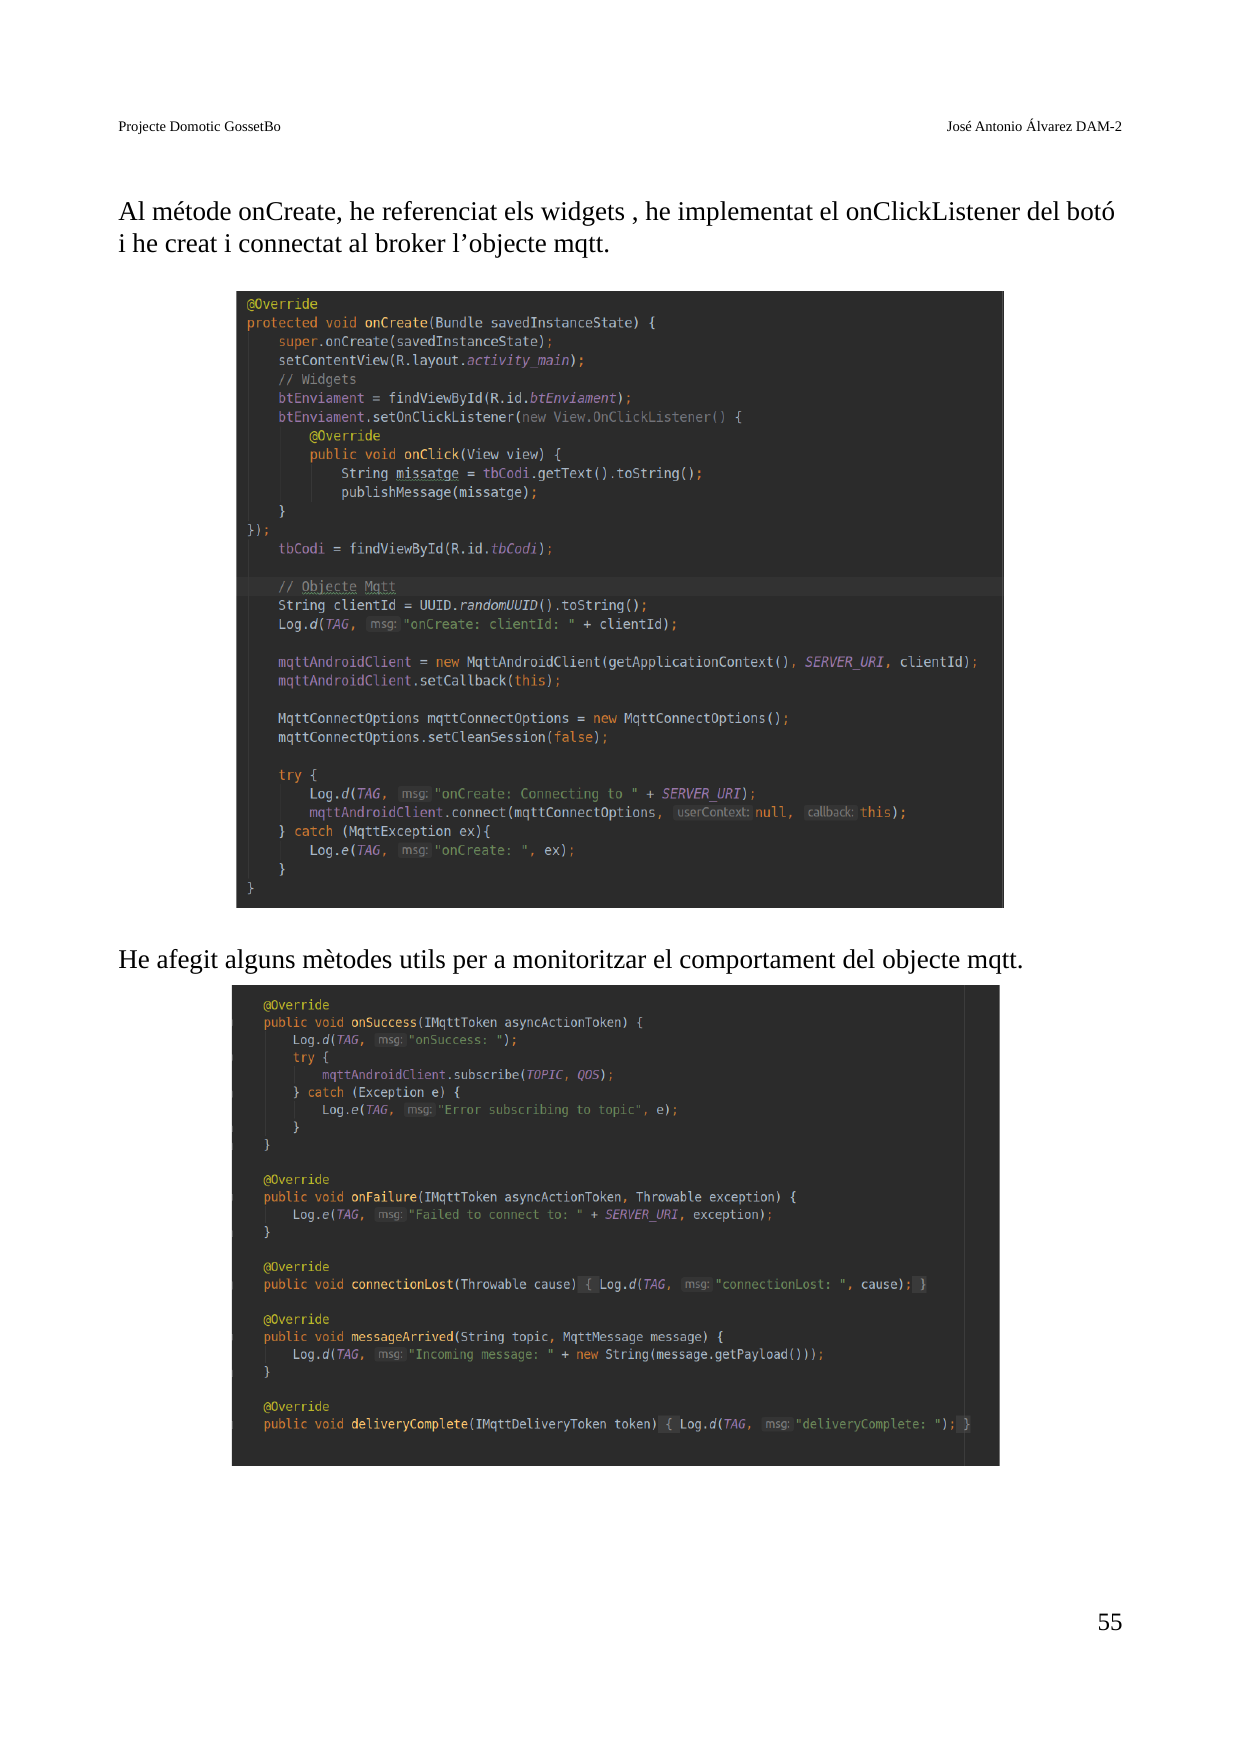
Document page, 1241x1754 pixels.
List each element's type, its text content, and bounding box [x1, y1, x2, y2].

text Al métode onCreate, he referenciat els widgets , he implementat el onClickListener del botó i he creat i connectat al broker l’objecte mqtt. [118, 196, 1122, 258]
picture [231, 985, 1000, 1466]
text He afegit alguns mètodes utils per a monitoritzar el comportament del objecte mqtt. [118, 943, 1122, 974]
picture [236, 291, 1004, 908]
